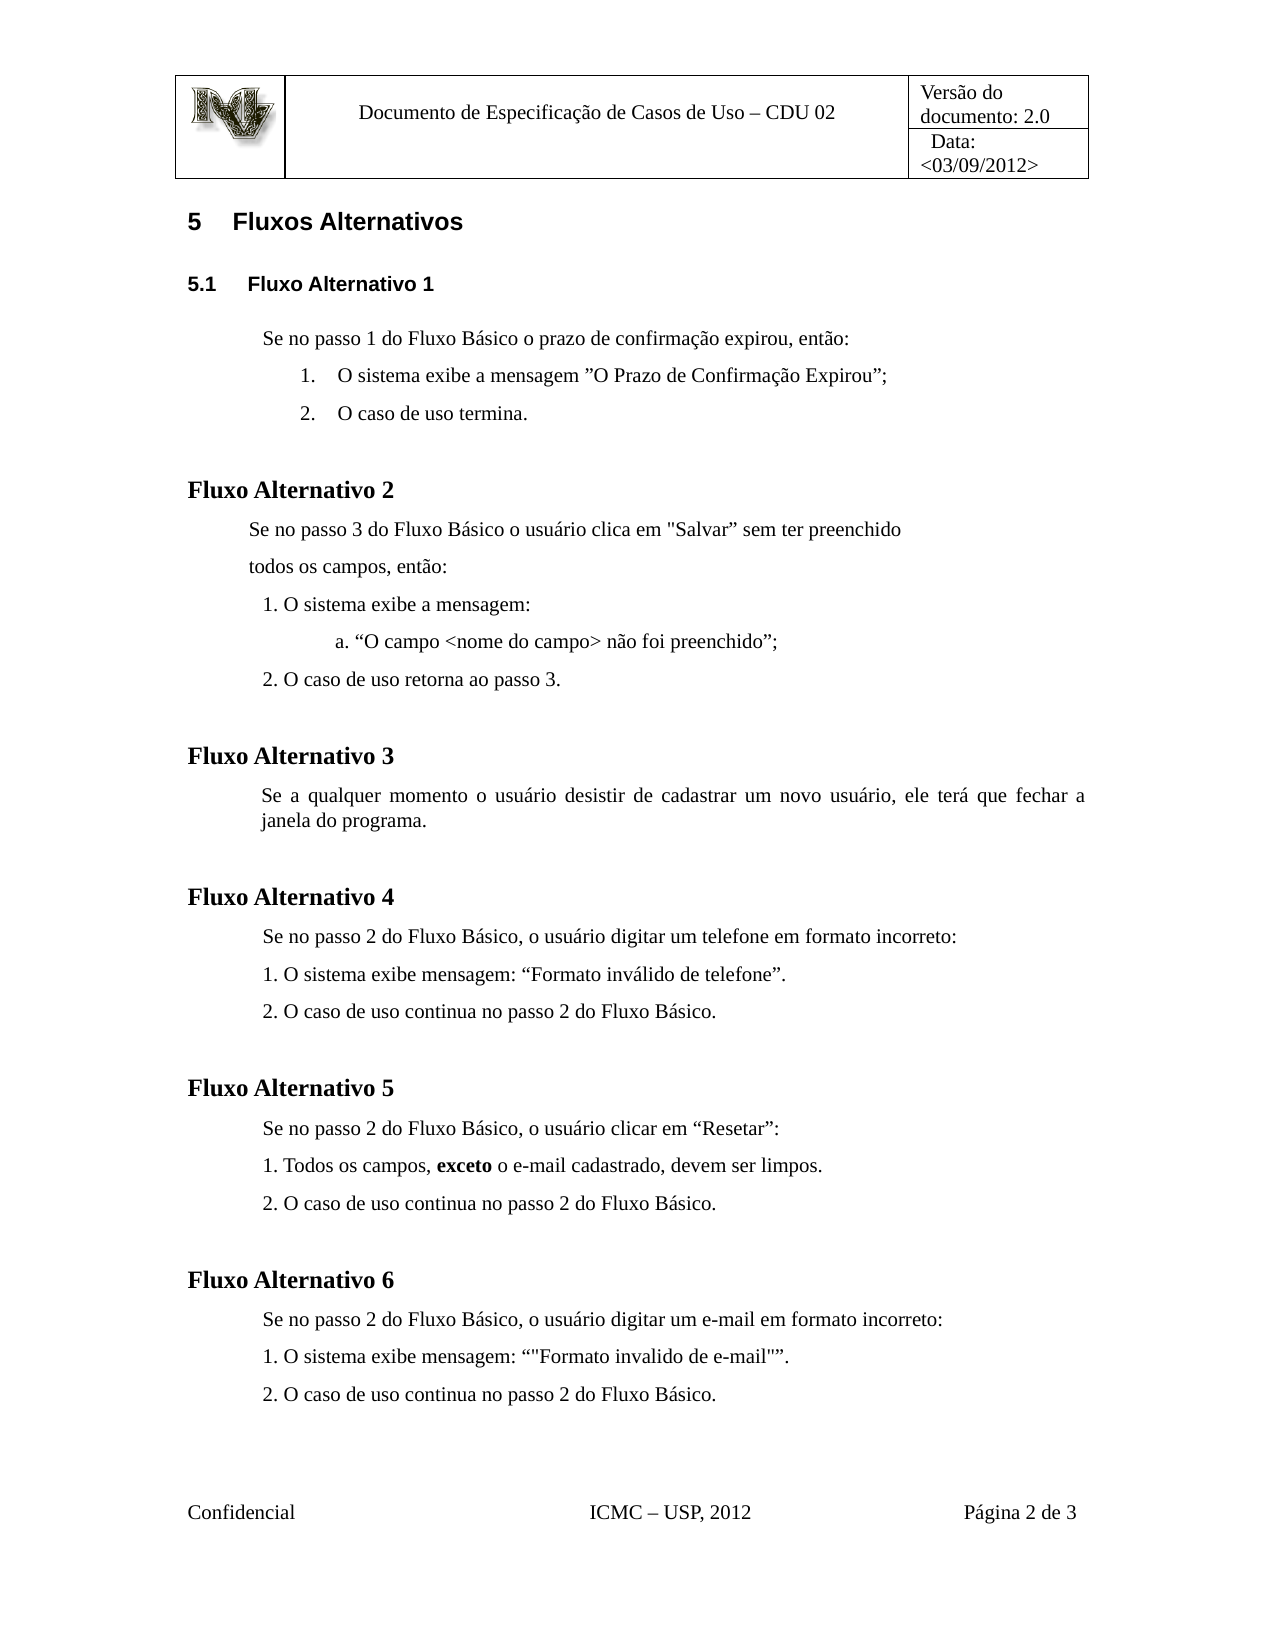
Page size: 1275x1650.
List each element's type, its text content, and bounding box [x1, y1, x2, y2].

text Se no passo 2 do Fluxo Básico, o usuário digitar um telefone em formato incorreto: [262, 923, 1087, 948]
text Fluxo Alternativo 6 [187, 1265, 1087, 1293]
text a. “O campo <nome do campo> não foi preenchido”; [261, 628, 1087, 653]
list O sistema exibe a mensagem ”O Prazo de Confirmação Expirou”; [300, 362, 1087, 387]
text 2. O caso de uso continua no passo 2 do Fluxo Básico. [262, 1381, 1087, 1406]
text 1. O sistema exibe mensagem: “Formato inválido de telefone”. [262, 961, 1087, 986]
text Se no passo 2 do Fluxo Básico, o usuário clicar em “Resetar”: [262, 1115, 1087, 1140]
text todos os campos, então: [248, 553, 1087, 578]
text 1. O sistema exibe a mensagem: [262, 591, 1087, 616]
text Fluxo Alternativo 2 [187, 475, 1087, 503]
text Se a qualquer momento o usuário desistir de cadastrar um novo usuário, ele terá que fechar a janela do programa. [261, 782, 1087, 832]
list O caso de uso termina. [300, 400, 1087, 425]
text Fluxo Alternativo 5 [187, 1073, 1087, 1102]
text 2. O caso de uso retorna ao passo 3. [187, 666, 1087, 691]
text 2. O caso de uso continua no passo 2 do Fluxo Básico. [187, 1190, 1087, 1215]
text 1. O sistema exibe mensagem: “"Formato invalido de e-mail"”. [262, 1343, 1087, 1368]
text Se no passo 1 do Fluxo Básico o prazo de confirmação expirou, então: [262, 325, 1087, 350]
subtitle Fluxos Alternativos [187, 207, 1087, 236]
text 2. O caso de uso continua no passo 2 do Fluxo Básico. [262, 998, 1087, 1023]
text Fluxo Alternativo 4 [187, 882, 1087, 911]
text 1. Todos os campos, exceto o e-mail cadastrado, devem ser limpos. [262, 1152, 1087, 1177]
text Se no passo 3 do Fluxo Básico o usuário clica em "Salvar” sem ter preenchido [248, 516, 1087, 541]
text Se no passo 2 do Fluxo Básico, o usuário digitar um e-mail em formato incorreto: [262, 1306, 1087, 1331]
subtitle Fluxo Alternativo 1 [187, 271, 1087, 296]
text Fluxo Alternativo 3 [187, 741, 1087, 770]
